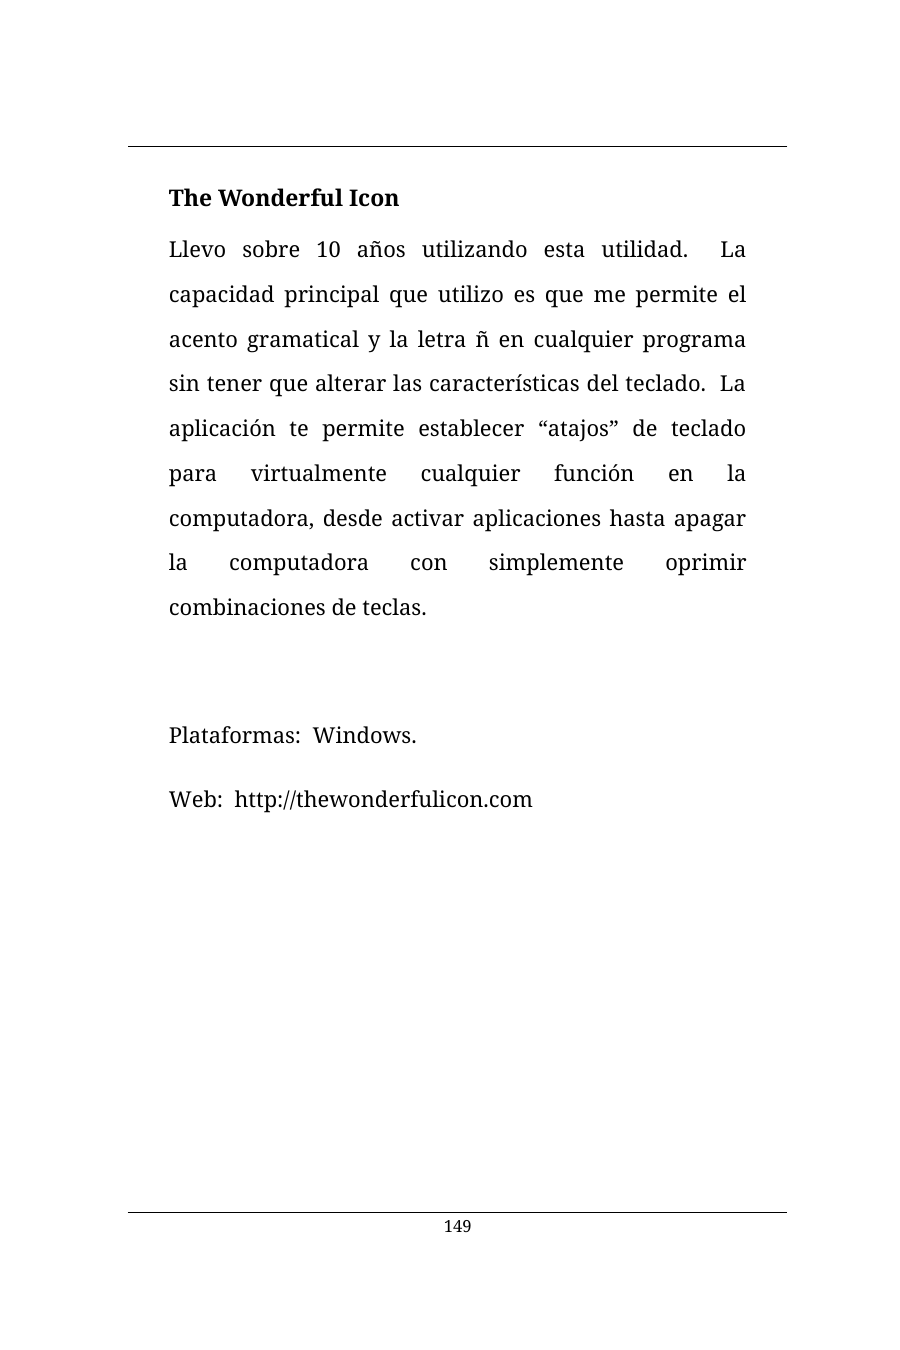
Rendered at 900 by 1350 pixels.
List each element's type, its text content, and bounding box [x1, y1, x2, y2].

table_header The Wonderful Icon Llevo sobre 10 años utilizando esta utilidad. La capacidad principal que utilizo es que me permite el acento gramatical y la letra ñ en cualquier programa sin tener que alterar las características del teclado. La aplicación te permite establecer “atajos” de teclado para virtualmente cualquier función en la computadora, desde activar aplicaciones hasta apagar la computadora con simplemente oprimir combinaciones de teclas. Plataformas: Windows. Web: http://thewonderfulicon.com [154, 150, 762, 840]
